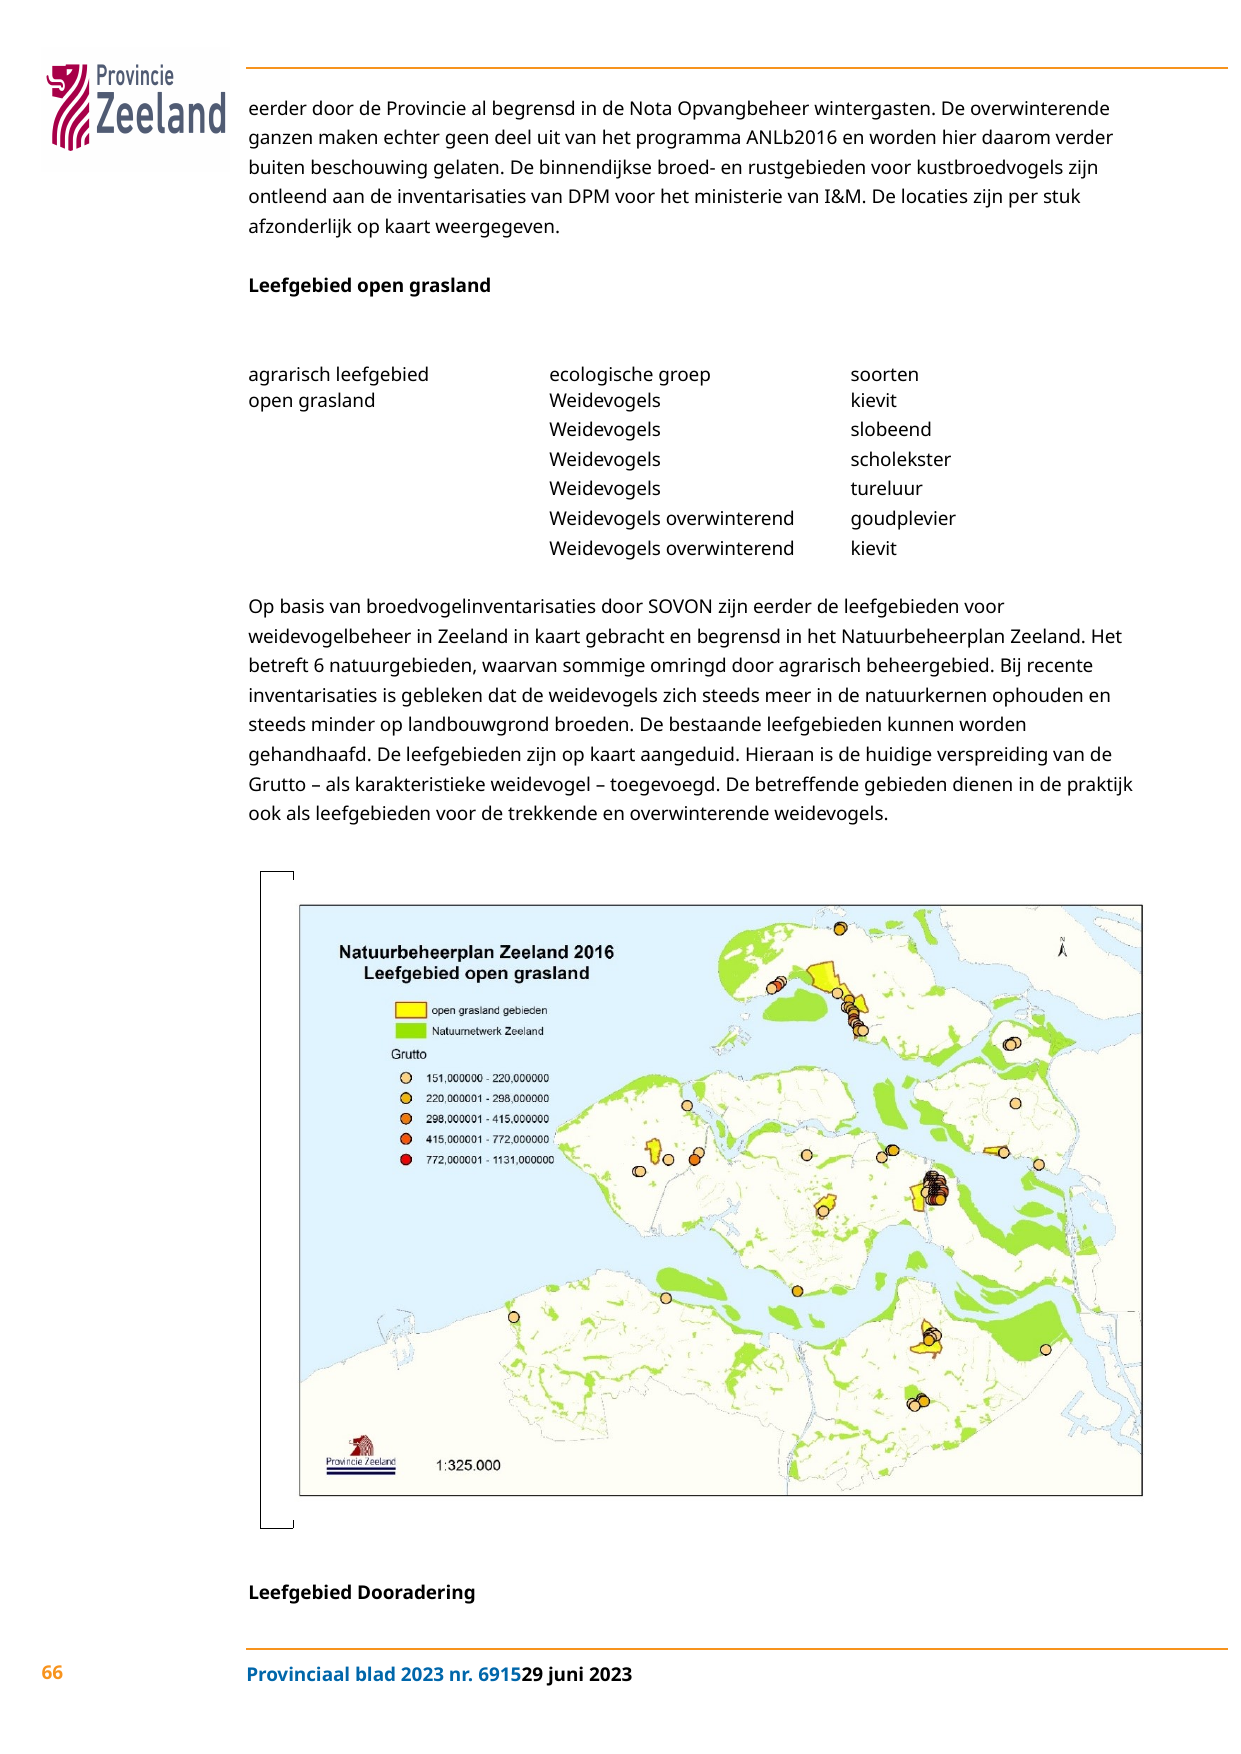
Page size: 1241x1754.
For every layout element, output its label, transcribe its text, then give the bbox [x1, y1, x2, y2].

table_cell kievit slobeend scholekster tureluur goudplevier kievit [850, 387, 1152, 561]
text Leefgebied open grasland [248, 272, 1152, 298]
table_header agrarisch leefgebied [248, 361, 549, 387]
text eerder door de Provincie al begrensd in de Nota Opvangbeheer wintergasten. De overwinterende ganzen maken echter geen deel uit van het programma ANLb2016 en worden hier daarom verder buiten beschouwing gelaten. De binnendijkse broed- en rustgebieden voor kustbroedvogels zijn ontleend aan de inventarisaties van DPM voor het ministerie van I&M. De locaties zijn per stuk afzonderlijk op kaart weergegeven. [248, 95, 1152, 239]
table_header ecologische groep [549, 361, 850, 387]
text Op basis van broedvogelinventarisaties door SOVON zijn eerder de leefgebieden voor weidevogelbeheer in Zeeland in kaart gebracht en begrensd in het Natuurbeheerplan Zeeland. Het betreft 6 natuurgebieden, waarvan sommige omringd door agrarisch beheergebied. Bij recente inventarisaties is gebleken dat de weidevogels zich steeds meer in de natuurkernen ophouden en steeds minder op landbouwgrond broeden. De bestaande leefgebieden kunnen worden gehandhaafd. De leefgebieden zijn op kaart aangeduid. Hieraan is de huidige verspreiding van de Grutto – als karakteristieke weidevogel – toegevoegd. De betreffende gebieden dienen in de praktijk ook als leefgebieden voor de trekkende en overwinterende weidevogels. [248, 593, 1152, 826]
table_cell open grasland [248, 387, 549, 561]
picture [41, 47, 231, 172]
text Leefgebied Dooradering [248, 1579, 1152, 1605]
table_cell Weidevogels Weidevogels Weidevogels Weidevogels Weidevogels overwinterend Weidevogels overwinterend [549, 387, 850, 561]
picture [268, 880, 1173, 1520]
table_header soorten [850, 361, 1152, 387]
